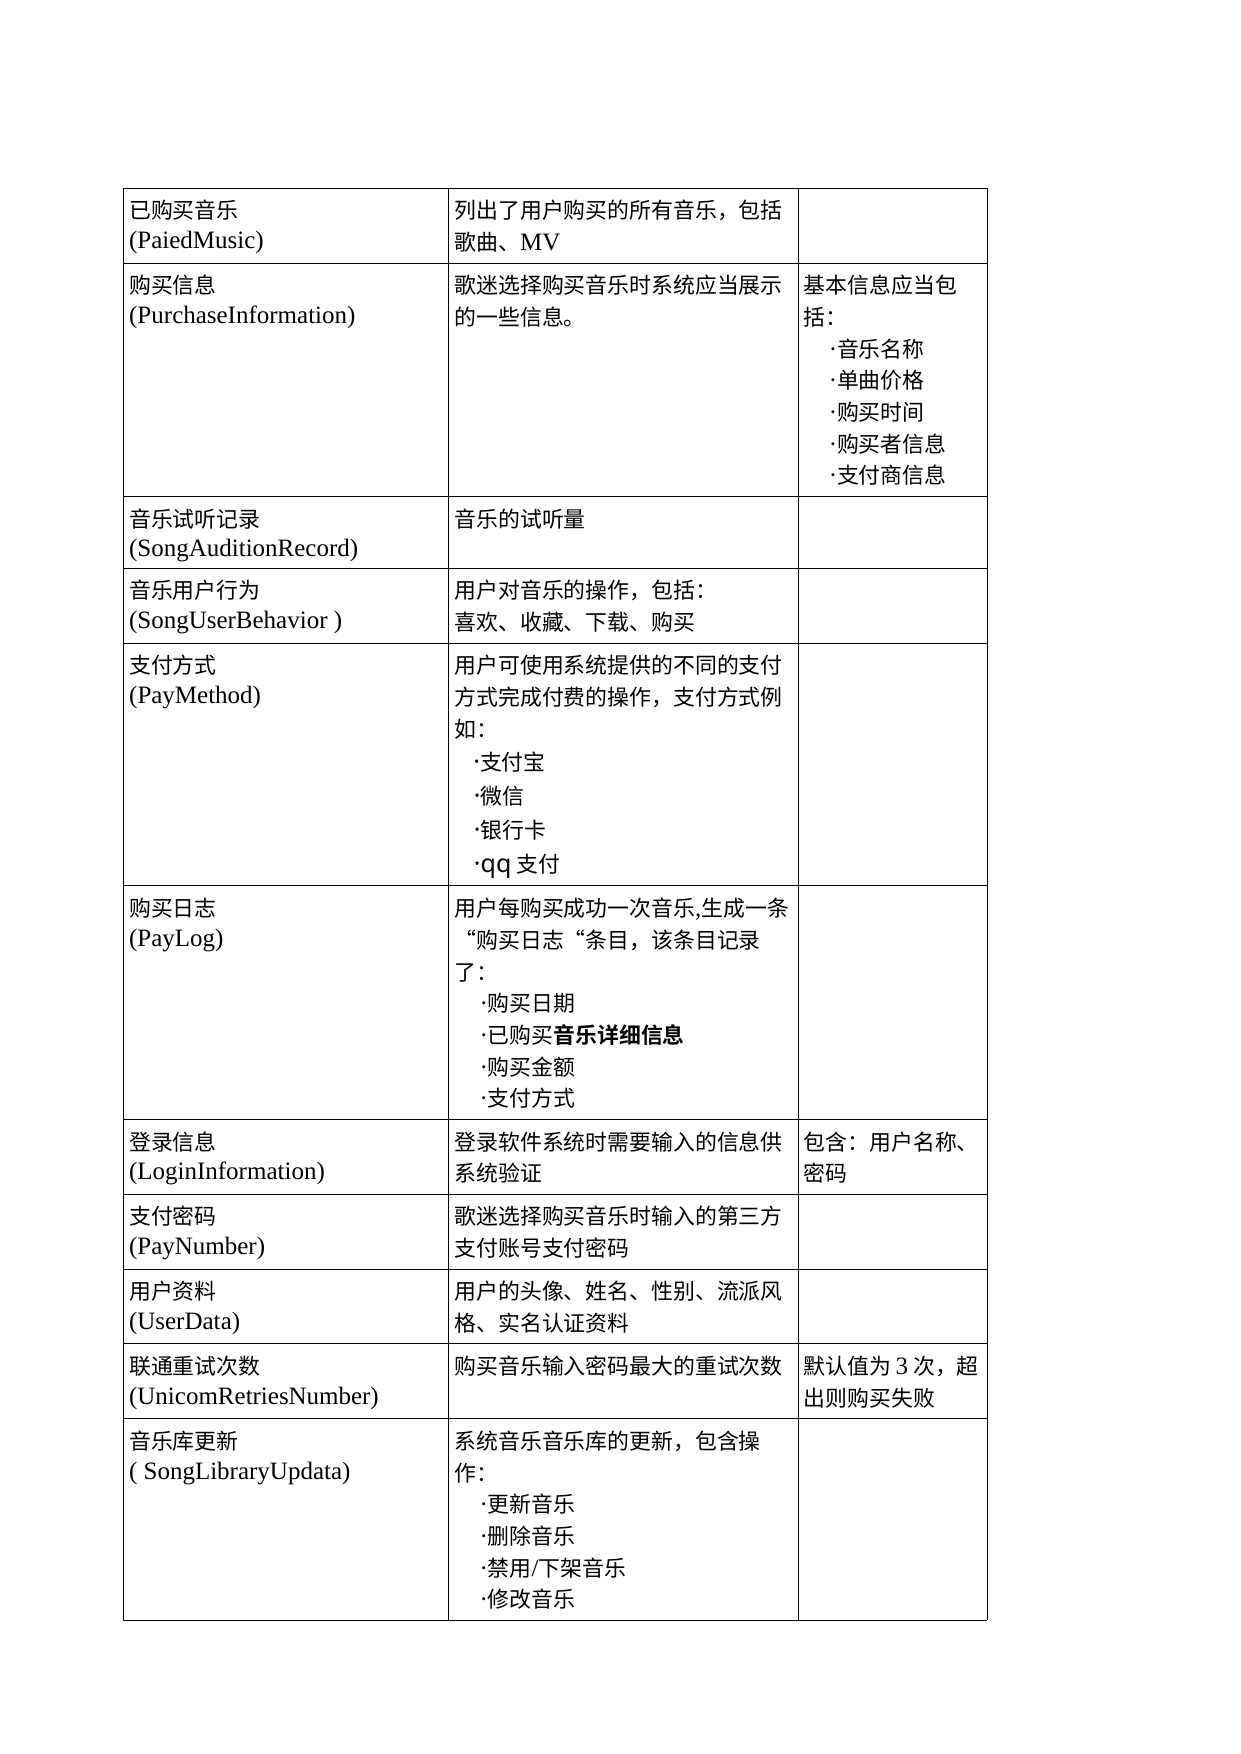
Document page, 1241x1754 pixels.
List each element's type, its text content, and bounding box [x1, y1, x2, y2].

table_cell 系统音乐音乐库的更新，包含操作： ·更新音乐 ·删除音乐 ·禁用/下架音乐 ·修改音乐 [449, 1419, 798, 1620]
table_cell 音乐试听记录 (SongAuditionRecord) [124, 497, 448, 568]
table_cell 列出了用户购买的所有音乐，包括歌曲、MV [449, 189, 798, 262]
table_cell 已购买音乐 (PaiedMusic) [124, 189, 448, 262]
table_cell 包含：用户名称、密码 [799, 1120, 987, 1193]
table_cell 登录软件系统时需要输入的信息供系统验证 [449, 1120, 798, 1193]
table_cell 联通重试次数 (UnicomRetriesNumber) [124, 1344, 448, 1418]
table_cell 基本信息应当包括： ·音乐名称 ·单曲价格 ·购买时间 ·购买者信息 ·支付商信息 [799, 264, 987, 496]
table_cell [799, 497, 987, 568]
table_cell 用户对音乐的操作，包括： 喜欢、收藏、下载、购买 [449, 569, 798, 643]
table_cell 音乐用户行为 (SongUserBehavior ) [124, 569, 448, 643]
table_cell [799, 189, 987, 262]
table_cell [799, 1270, 987, 1343]
table_cell 购买日志 (PayLog) [124, 886, 448, 1119]
table_cell 音乐的试听量 [449, 497, 798, 568]
table_cell 用户可使用系统提供的不同的支付方式完成付费的操作，支付方式例如： ·支付宝 ·微信 ·银行卡 ·qq支付 [449, 644, 798, 885]
table_cell 支付密码 (PayNumber) [124, 1195, 448, 1268]
table_cell 默认值为3次，超出则购买失败 [799, 1344, 987, 1418]
table_cell [799, 1195, 987, 1268]
table_cell [799, 886, 987, 1119]
table_cell 登录信息 (LoginInformation) [124, 1120, 448, 1193]
table_cell [799, 644, 987, 885]
table_cell 用户资料 (UserData) [124, 1270, 448, 1343]
table_cell [799, 569, 987, 643]
table_cell 支付方式 (PayMethod) [124, 644, 448, 885]
table_cell 歌迷选择购买音乐时系统应当展示的一些信息。 [449, 264, 798, 496]
table_cell 用户的头像、姓名、性别、流派风格、实名认证资料 [449, 1270, 798, 1343]
table_cell 歌迷选择购买音乐时输入的第三方支付账号支付密码 [449, 1195, 798, 1268]
table_cell 购买音乐输入密码最大的重试次数 [449, 1344, 798, 1418]
table_cell 音乐库更新 ( SongLibraryUpdata) [124, 1419, 448, 1620]
table_cell [799, 1419, 987, 1620]
table_cell 购买信息 (PurchaseInformation) [124, 264, 448, 496]
table_cell 用户每购买成功一次音乐,生成一条“购买日志“条目，该条目记录了： ·购买日期 ·已购买音乐详细信息 ·购买金额 ·支付方式 [449, 886, 798, 1119]
